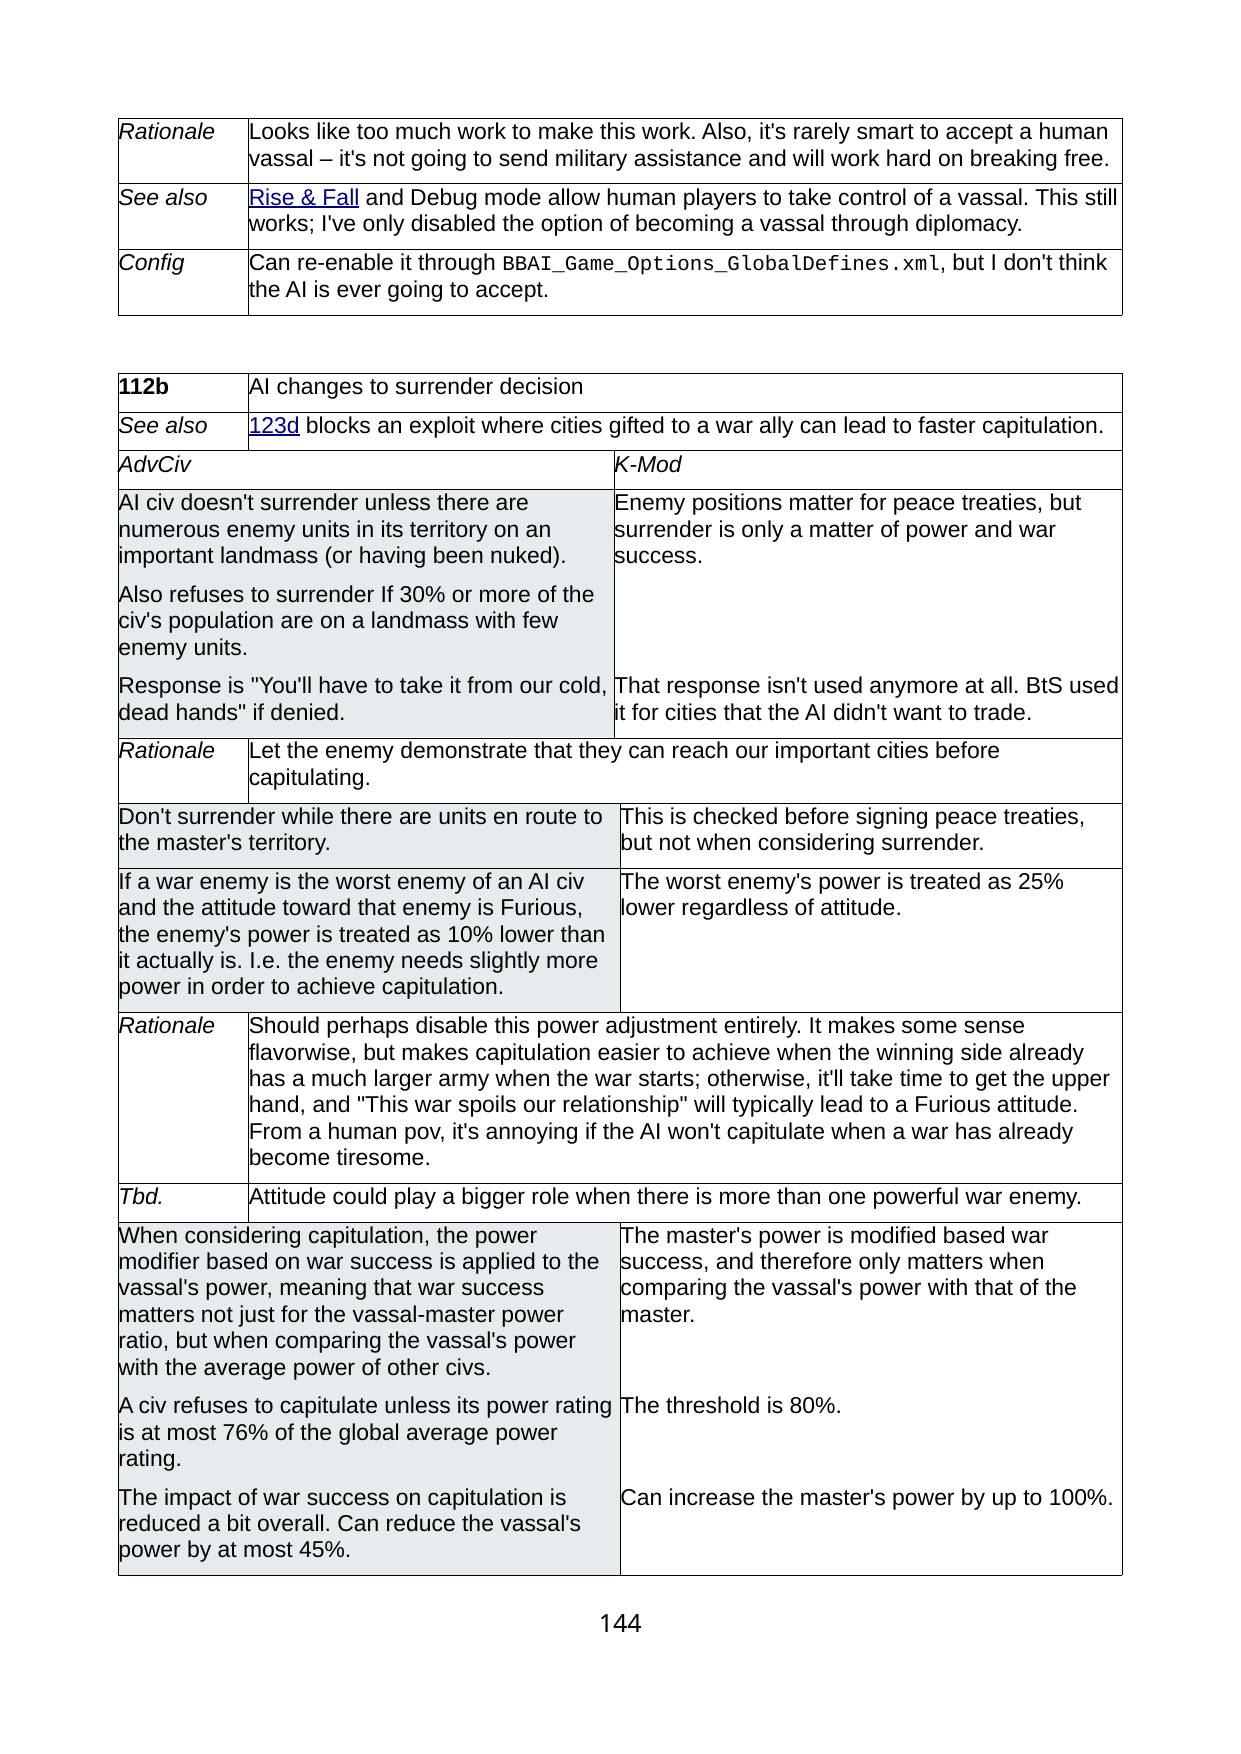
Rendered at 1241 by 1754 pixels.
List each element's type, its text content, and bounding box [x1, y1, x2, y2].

table_cell AI civ doesn't surrender unless there are numerous enemy units in its territory on an important landmass (or having been nuked). Also refuses to surrender If 30% or more of the civ's population are on a landmass with few enemy units. Response is "You'll have to take it from our cold, dead hands" if denied. [119, 490, 614, 737]
table_cell Can re-enable it through BBAI_Game_Options_GlobalDefines.xml, but I don't think the AI is ever going to accept. [249, 250, 1122, 315]
table_cell 123d blocks an exploit where cities gifted to a war ally can lead to faster capitulation. [249, 413, 1122, 450]
table_cell Should perhaps disable this power adjustment entirely. It makes some sense flavorwise, but makes capitulation easier to achieve when the winning side already has a much larger army when the war starts; otherwise, it'll take time to get the upper hand, and "This war spoils our relationship" will typically lead to a Furious attitude. From a human pov, it's annoying if the AI won't capitulate when a war has already become tiresome. [249, 1013, 1122, 1183]
table_cell Rationale [119, 1013, 248, 1183]
table_cell The master's power is modified based war success, and therefore only matters when comparing the vassal's power with that of the master. The threshold is 80%. Can increase the master's power by up to 100%. [621, 1223, 1122, 1575]
table_cell Let the enemy demonstrate that they can reach our important cities before capitulating. [249, 739, 1122, 803]
table_header AI changes to surrender decision [249, 374, 1122, 412]
table_cell Config [119, 250, 248, 315]
table_cell If a war enemy is the worst enemy of an AI civ and the attitude toward that enemy is Furious, the enemy's power is treated as 10% lower than it actually is. I.e. the enemy needs slightly more power in order to achieve capitulation. [119, 869, 620, 1012]
table_cell See also [119, 413, 248, 450]
table_cell Rationale [119, 119, 248, 183]
table_cell The worst enemy's power is treated as 25% lower regardless of attitude. [621, 869, 1122, 1012]
table_cell Looks like too much work to make this work. Also, it's rarely smart to accept a human vassal – it's not going to send military assistance and will work hard on breaking free. [249, 119, 1122, 183]
table_cell Enemy positions matter for peace treaties, but surrender is only a matter of power and war success. That response isn't used anymore at all. BtS used it for cities that the AI didn't want to trade. [615, 490, 1122, 737]
table_cell See also [119, 184, 248, 248]
table_cell This is checked before signing peace treaties, but not when considering surrender. [621, 804, 1122, 868]
table_cell Rise & Fall and Debug mode allow human players to take control of a vassal. This still works; I've only disabled the option of becoming a vassal through diplomacy. [249, 184, 1122, 248]
table_cell Don't surrender while there are units en route to the master's territory. [119, 804, 620, 868]
table_cell When considering capitulation, the power modifier based on war success is applied to the vassal's power, meaning that war success matters not just for the vassal-master power ratio, but when comparing the vassal's power with the average power of other civs. A civ refuses to capitulate unless its power rating is at most 76% of the global average power rating. The impact of war success on capitulation is reduced a bit overall. Can reduce the vassal's power by at most 45%. [119, 1223, 620, 1575]
table_cell Attitude could play a bigger role when there is more than one powerful war enemy. [249, 1184, 1122, 1222]
table_cell K-Mod [615, 451, 1122, 489]
table_cell Rationale [119, 739, 248, 803]
table_cell Tbd. [119, 1184, 248, 1222]
table_header 112b [119, 374, 248, 412]
table_cell AdvCiv [119, 451, 614, 489]
